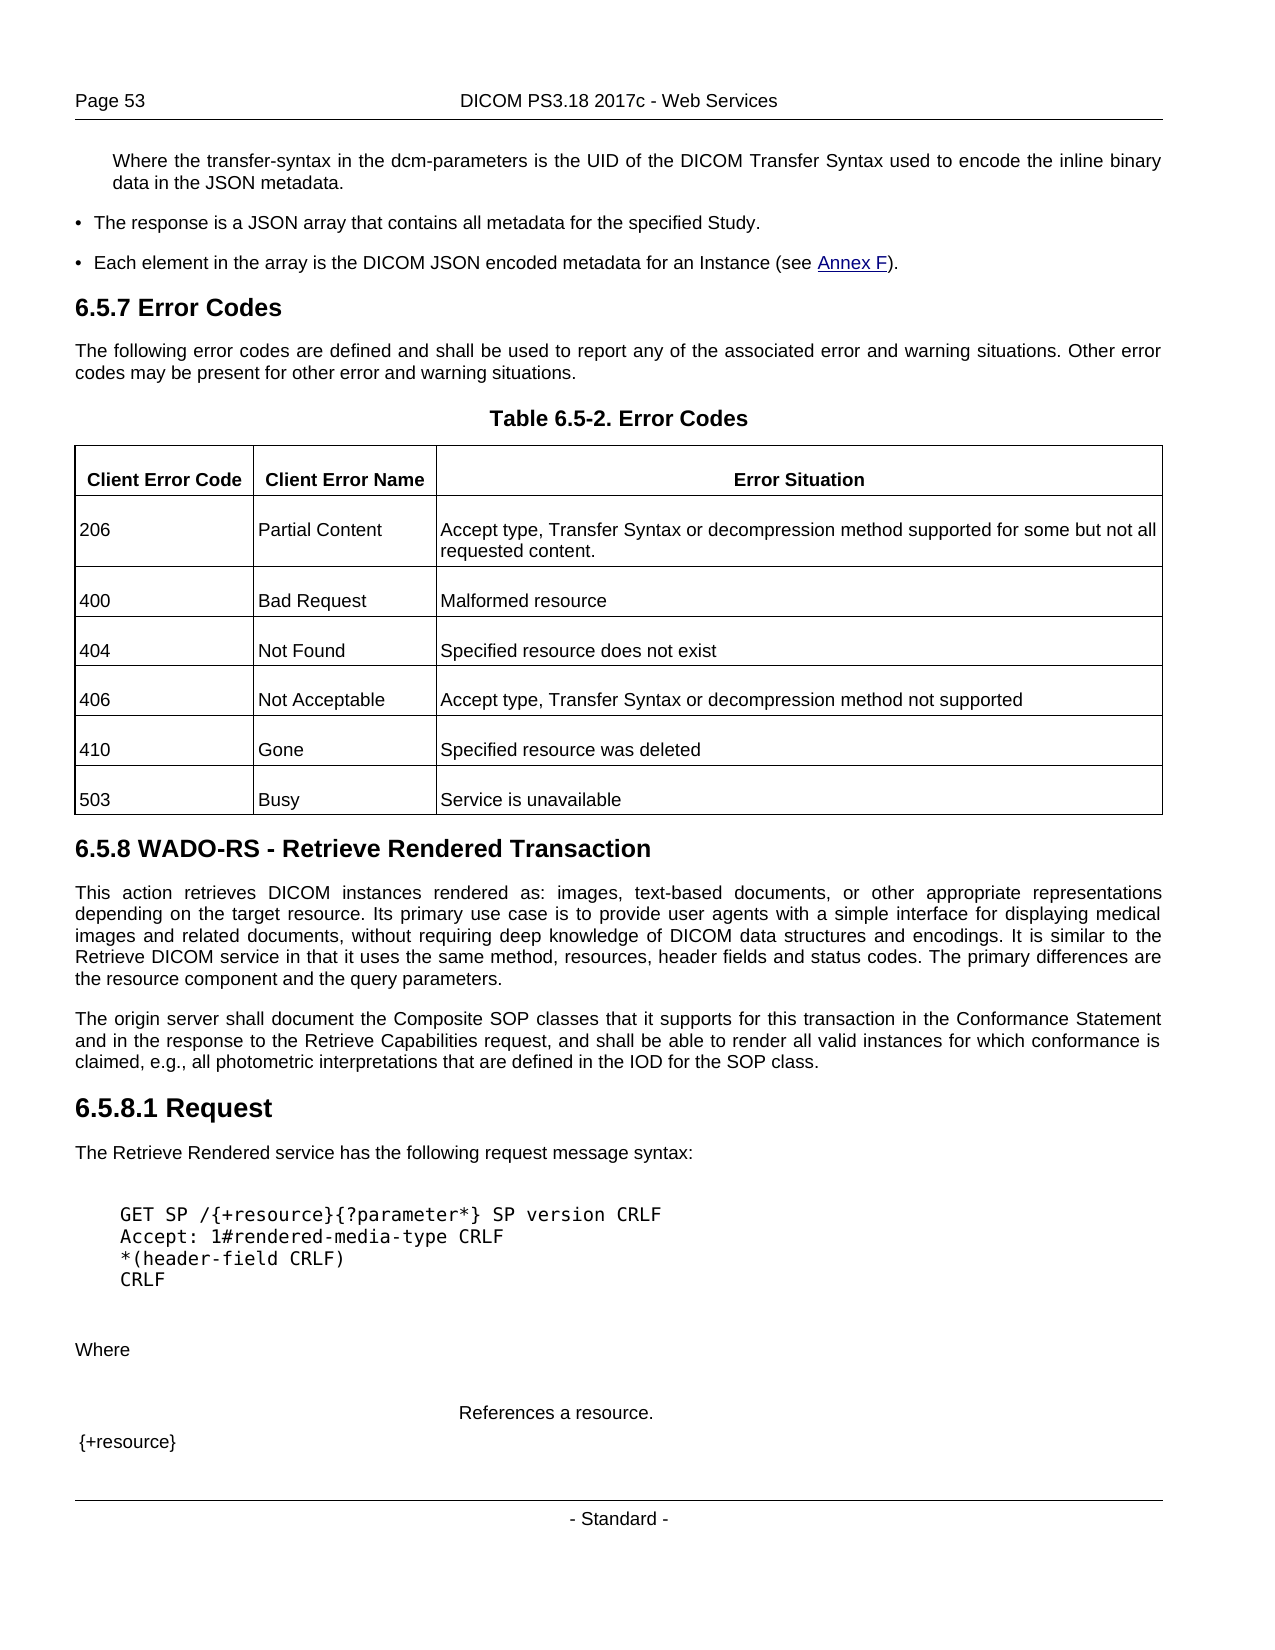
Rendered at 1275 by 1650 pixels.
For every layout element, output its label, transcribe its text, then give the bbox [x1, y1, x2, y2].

table_cell Malformed resource [437, 567, 1162, 616]
table_header Client Error Code [76, 446, 253, 495]
table_cell Specified resource does not exist [437, 617, 1162, 665]
table_header Error Situation [437, 446, 1162, 495]
text This action retrieves DICOM instances rendered as: images, text-based documents, or other appropriate representations depending on the target resource. Its primary use case is to provide user agents with a simple interface for displaying medical images and related documents, without requiring deep knowledge of DICOM data structures and encodings. It is similar to the Retrieve DICOM service in that it uses the same method, resources, header fields and status codes. The primary differences are the resource component and the query parameters. [75, 882, 1162, 989]
list Where the transfer-syntax in the dcm-parameters is the UID of the DICOM Transfer Syntax used to encode the inline binary data in the JSON metadata. [94, 150, 1162, 193]
table_cell 410 [76, 716, 253, 765]
table_cell Not Acceptable [254, 666, 436, 715]
list Each element in the array is the DICOM JSON encoded metadata for an Instance (see Annex F). [75, 252, 1162, 274]
table_cell Busy [254, 766, 436, 814]
table_cell Not Found [254, 617, 436, 665]
text GET SP /{+resource}{?parameter*} SP version CRLF Accept: 1#rendered-media-type CRLF *(header-field CRLF) CRLF [75, 1182, 1162, 1320]
text The following error codes are defined and shall be used to report any of the associated error and warning situations. Other error codes may be present for other error and warning situations. [75, 340, 1162, 383]
list The response is a JSON array that contains all metadata for the specified Study. [75, 212, 1162, 233]
table_header References a resource. [455, 1379, 1162, 1457]
text Where [75, 1339, 1162, 1360]
table_cell 404 [76, 617, 253, 665]
table_cell 400 [76, 567, 253, 616]
table_cell 503 [76, 766, 253, 814]
table_cell Accept type, Transfer Syntax or decompression method supported for some but not all requested content. [437, 496, 1162, 566]
table_cell Accept type, Transfer Syntax or decompression method not supported [437, 666, 1162, 715]
table_cell Gone [254, 716, 436, 765]
table_header {+resource} [75, 1379, 454, 1457]
text 6.5.7 Error Codes [75, 292, 1162, 321]
table_cell Service is unavailable [437, 766, 1162, 814]
table_header Client Error Name [254, 446, 436, 495]
table_cell 406 [76, 666, 253, 715]
table_cell Partial Content [254, 496, 436, 566]
text 6.5.8.1 Request [75, 1092, 1162, 1123]
table_cell Bad Request [254, 567, 436, 616]
table_cell 206 [76, 496, 253, 566]
text The origin server shall document the Composite SOP classes that it supports for this transaction in the Conformance Statement and in the response to the Retrieve Capabilities request, and shall be able to render all valid instances for which conformance is claimed, e.g., all photometric interpretations that are defined in the IOD for the SOP class. [75, 1008, 1162, 1073]
text Table 6.5-2. Error Codes [75, 406, 1162, 431]
text The Retrieve Rendered service has the following request message syntax: [75, 1142, 1162, 1163]
table_cell Specified resource was deleted [437, 716, 1162, 765]
text 6.5.8 WADO-RS - Retrieve Rendered Transaction [75, 834, 1162, 863]
